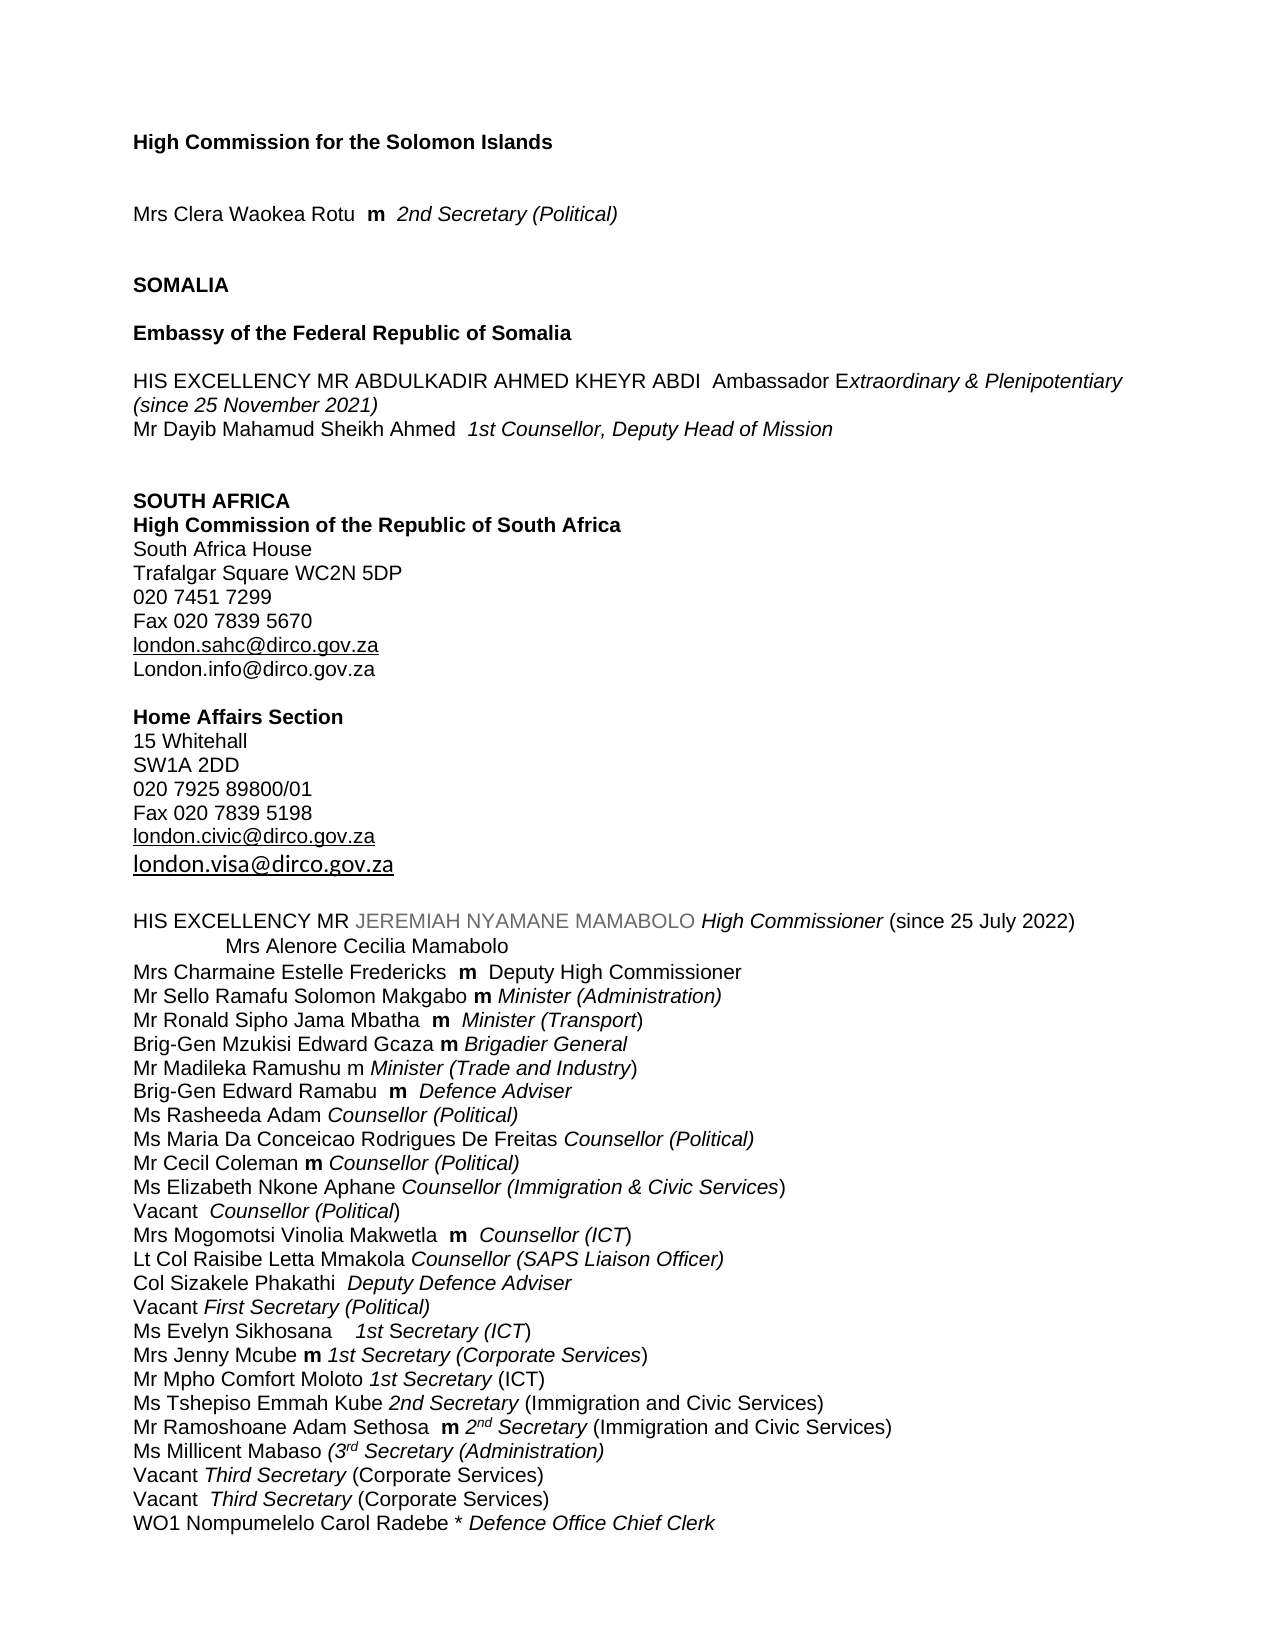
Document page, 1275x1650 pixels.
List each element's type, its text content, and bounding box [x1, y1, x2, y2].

text london.civic@dirco.gov.za [133, 824, 1181, 848]
text Ms Rasheeda Adam Counsellor (Political) [133, 1103, 1181, 1127]
text London.info@dirco.gov.za [133, 657, 1181, 681]
text SOMALIA [133, 273, 1181, 297]
text Mrs Jenny Mcube m 1st Secretary (Corporate Services) [133, 1343, 1181, 1367]
text 020 7451 7299 [133, 585, 1181, 609]
text Mr Madileka Ramushu m Minister (Trade and Industry) [133, 1055, 1181, 1079]
text High Commission for the Solomon Islands [133, 129, 1181, 153]
text WO1 Nompumelelo Carol Radebe * Defence Office Chief Clerk [133, 1511, 1181, 1534]
text Mr Ramoshoane Adam Sethosa m 2nd Secretary (Immigration and Civic Services) [133, 1415, 1181, 1439]
text HIS EXCELLENCY MR JEREMIAH NYAMANE MAMABOLO High Commissioner (since 25 July 2022) [133, 909, 1181, 933]
text Mrs Alenore Cecilia Mamabolo [133, 934, 1181, 958]
text High Commission of the Republic of South Africa [133, 513, 1181, 537]
text Mr Cecil Coleman m Counsellor (Political) [133, 1151, 1181, 1175]
text Ms Evelyn Sikhosana 1st Secretary (ICT) [133, 1319, 1181, 1343]
text Mrs Mogomotsi Vinolia Makwetla m Counsellor (ICT) [133, 1223, 1181, 1247]
text Ms Maria Da Conceicao Rodrigues De Freitas Counsellor (Political) [133, 1127, 1181, 1151]
text Ms Millicent Mabaso (3rd Secretary (Administration) [133, 1439, 1181, 1463]
text Vacant Counsellor (Political) [133, 1199, 1181, 1223]
text Mrs Clera Waokea Rotu m 2nd Secretary (Political) [133, 201, 1181, 225]
text Ms Elizabeth Nkone Aphane Counsellor (Immigration & Civic Services) [133, 1175, 1181, 1199]
text Brig-Gen Mzukisi Edward Gcaza m Brigadier General [133, 1031, 1181, 1055]
text Mr Sello Ramafu Solomon Makgabo m Minister (Administration) [133, 983, 1181, 1007]
text Ms Tshepiso Emmah Kube 2nd Secretary (Immigration and Civic Services) [133, 1391, 1181, 1415]
text Mr Mpho Comfort Moloto 1st Secretary (ICT) [133, 1367, 1181, 1391]
text Lt Col Raisibe Letta Mmakola Counsellor (SAPS Liaison Officer) [133, 1247, 1181, 1271]
text Home Affairs Section [133, 704, 1181, 728]
text london.sahc@dirco.gov.za [133, 633, 1181, 657]
text Trafalgar Square WC2N 5DP [133, 561, 1181, 585]
text Embassy of the Federal Republic of Somalia [133, 321, 1181, 345]
text Brig-Gen Edward Ramabu m Defence Adviser [133, 1079, 1181, 1103]
text london.visa@dirco.gov.za [133, 848, 1181, 879]
text Mrs Charmaine Estelle Fredericks m Deputy High Commissioner [133, 959, 1181, 983]
text Mr Dayib Mahamud Sheikh Ahmed 1st Counsellor, Deputy Head of Mission [133, 417, 1181, 441]
text Col Sizakele Phakathi Deputy Defence Adviser [133, 1271, 1181, 1295]
text Fax 020 7839 5670 [133, 609, 1181, 633]
text Mr Ronald Sipho Jama Mbatha m Minister (Transport) [133, 1007, 1181, 1031]
text SW1A 2DD [133, 752, 1181, 776]
text HIS EXCELLENCY MR ABDULKADIR AHMED KHEYR ABDI Ambassador Extraordinary & Plenipotentiary (since 25 November 2021) [133, 369, 1181, 417]
text Vacant Third Secretary (Corporate Services) [133, 1487, 1181, 1511]
text South Africa House [133, 537, 1181, 561]
text 15 Whitehall [133, 728, 1181, 752]
text Fax 020 7839 5198 [133, 800, 1181, 824]
text SOUTH AFRICA [133, 489, 1181, 513]
text Vacant First Secretary (Political) [133, 1295, 1181, 1319]
text Vacant Third Secretary (Corporate Services) [133, 1463, 1181, 1487]
text 020 7925 89800/01 [133, 776, 1181, 800]
